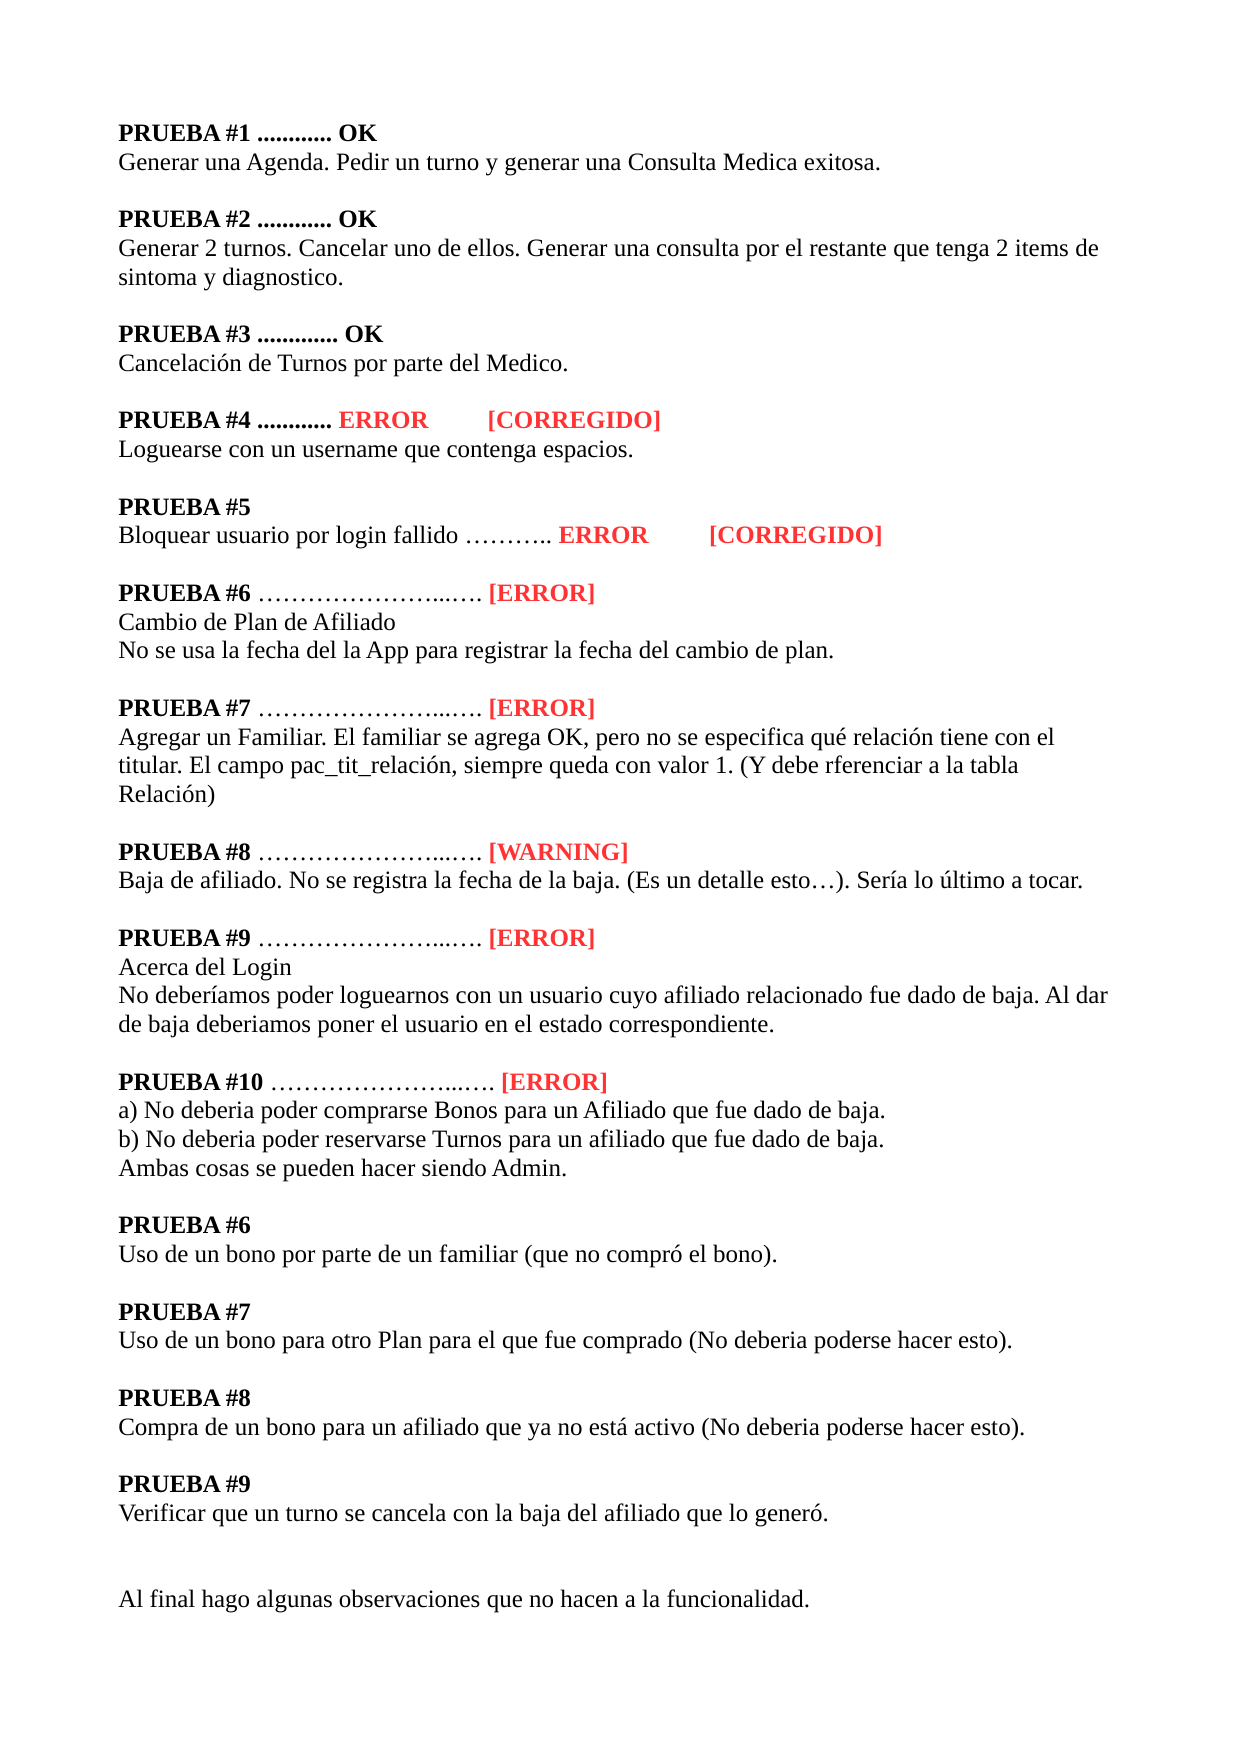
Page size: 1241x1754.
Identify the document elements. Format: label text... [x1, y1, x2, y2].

text Acerca del Login [118, 952, 1122, 981]
text a) No deberia poder comprarse Bonos para un Afiliado que fue dado de baja. [118, 1096, 1122, 1124]
text PRUEBA #10 …………………...…. [ERROR] [118, 1067, 1122, 1096]
text PRUEBA #9 …………………...…. [ERROR] [118, 923, 1122, 952]
text b) No deberia poder reservarse Turnos para un afiliado que fue dado de baja. [118, 1124, 1122, 1153]
text Al final hago algunas observaciones que no hacen a la funcionalidad. [118, 1584, 1122, 1613]
text Cambio de Plan de Afiliado [118, 607, 1122, 636]
text No se usa la fecha del la App para registrar la fecha del cambio de plan. [118, 636, 1122, 664]
text Baja de afiliado. No se registra la fecha de la baja. (Es un detalle esto…). Sería lo último a tocar. [118, 866, 1122, 894]
text PRUEBA #2 ............ OK [118, 204, 1122, 233]
text Generar 2 turnos. Cancelar uno de ellos. Generar una consulta por el restante que tenga 2 items de sintoma y diagnostico. [118, 233, 1122, 291]
text Compra de un bono para un afiliado que ya no está activo (No deberia poderse hacer esto). [118, 1412, 1122, 1441]
text PRUEBA #8 …………………...…. [WARNING] [118, 837, 1122, 866]
text PRUEBA #6 …………………...…. [ERROR] [118, 578, 1122, 607]
text PRUEBA #1 ............ OK [118, 118, 1122, 147]
text PRUEBA #8 [118, 1383, 1122, 1412]
text Uso de un bono por parte de un familiar (que no compró el bono). [118, 1239, 1122, 1268]
text PRUEBA #7 [118, 1297, 1122, 1326]
text PRUEBA #5 [118, 492, 1122, 521]
text Verificar que un turno se cancela con la baja del afiliado que lo generó. [118, 1498, 1122, 1527]
text PRUEBA #4 ............ ERROR [CORREGIDO] [118, 406, 1122, 434]
text Agregar un Familiar. El familiar se agrega OK, pero no se especifica qué relación tiene con el titular. El campo pac_tit_relación, siempre queda con valor 1. (Y debe rferenciar a la tabla Relación) [118, 722, 1122, 808]
text PRUEBA #9 [118, 1469, 1122, 1498]
text Ambas cosas se pueden hacer siendo Admin. [118, 1153, 1122, 1182]
text Bloquear usuario por login fallido ……….. ERROR [CORREGIDO] [118, 521, 1122, 549]
text PRUEBA #7 …………………...…. [ERROR] [118, 693, 1122, 722]
text No deberíamos poder loguearnos con un usuario cuyo afiliado relacionado fue dado de baja. Al dar de baja deberiamos poner el usuario en el estado correspondiente. [118, 981, 1122, 1038]
text PRUEBA #3 ............. OK [118, 319, 1122, 348]
text Uso de un bono para otro Plan para el que fue comprado (No deberia poderse hacer esto). [118, 1326, 1122, 1354]
text Cancelación de Turnos por parte del Medico. [118, 348, 1122, 377]
text Loguearse con un username que contenga espacios. [118, 434, 1122, 463]
text PRUEBA #6 [118, 1211, 1122, 1239]
text Generar una Agenda. Pedir un turno y generar una Consulta Medica exitosa. [118, 147, 1122, 176]
